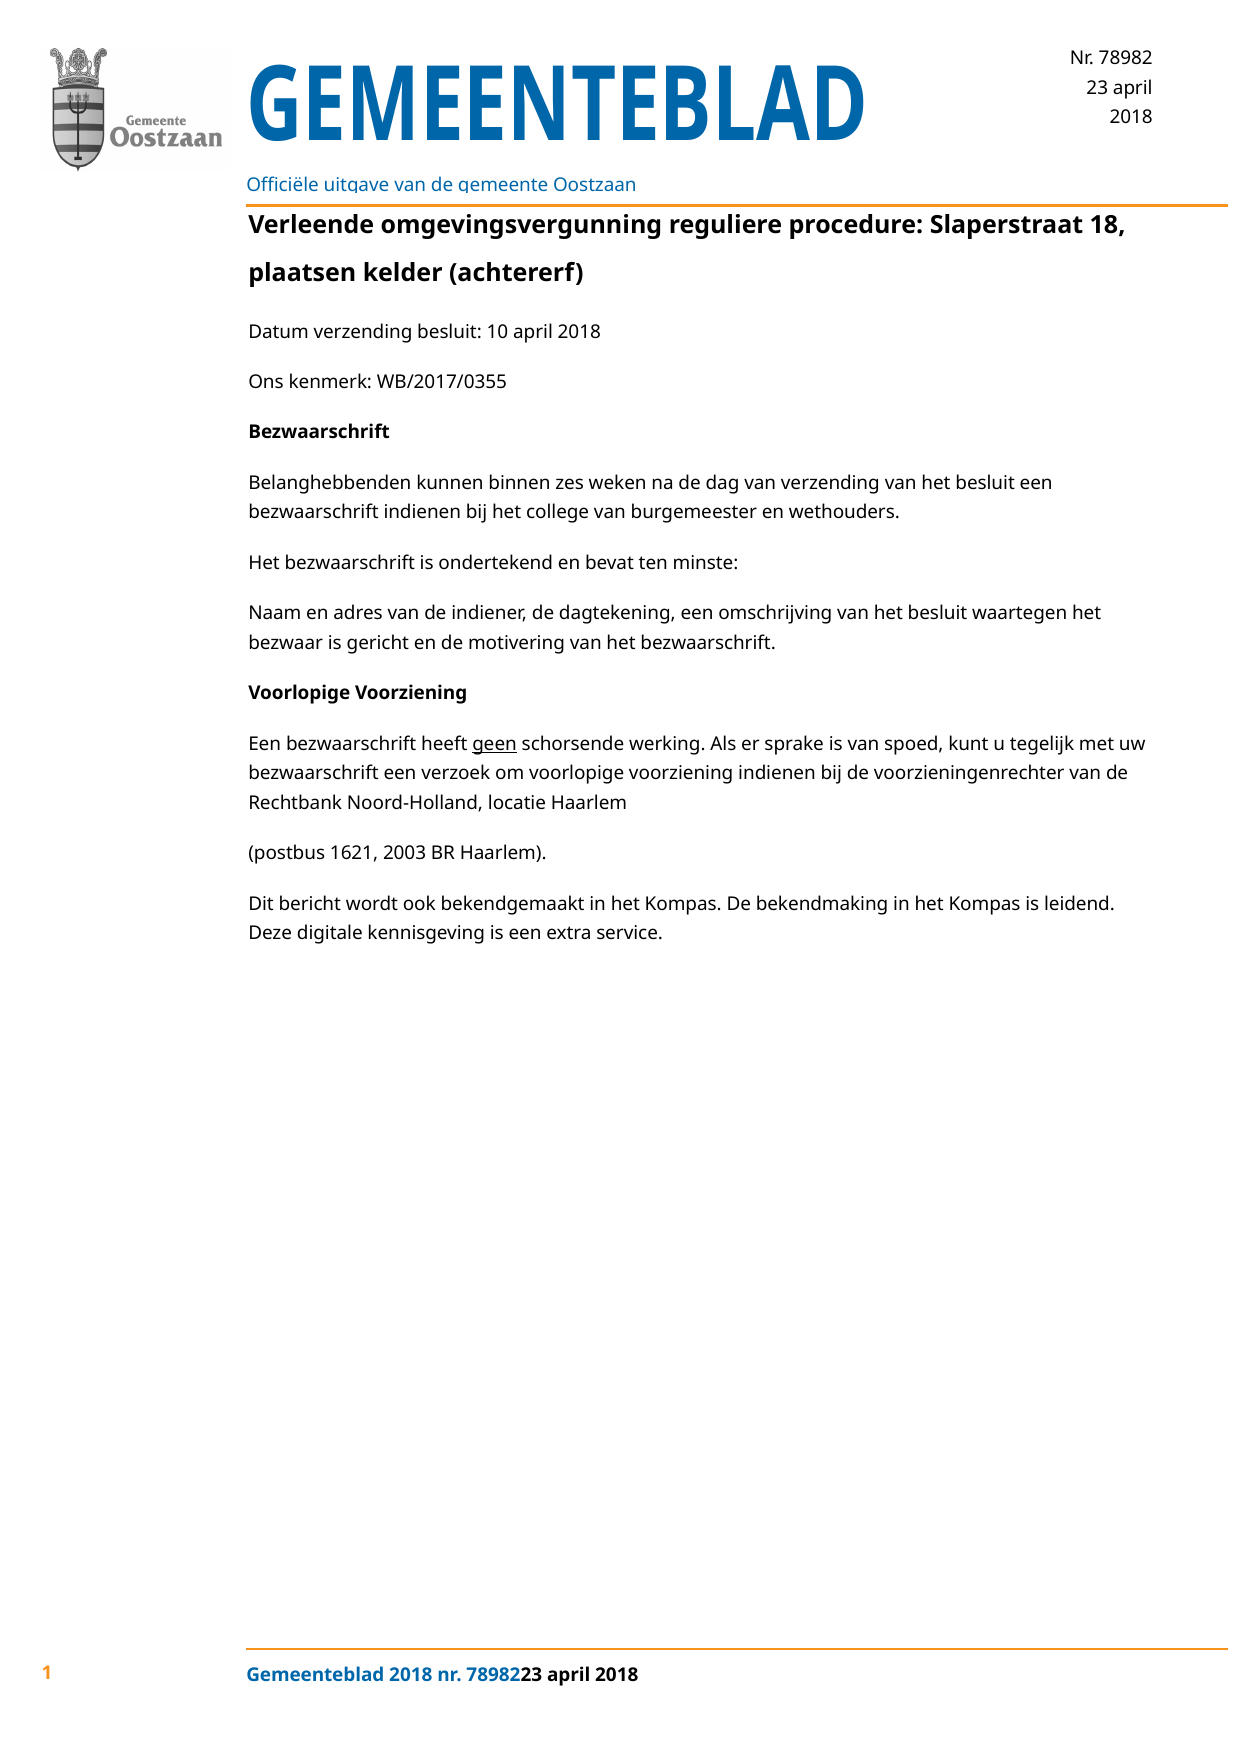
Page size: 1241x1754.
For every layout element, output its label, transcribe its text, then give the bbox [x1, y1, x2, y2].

text Belanghebbenden kunnen binnen zes weken na de dag van verzending van het besluit een bezwaarschrift indienen bij het college van burgemeester en wethouders. [248, 469, 1152, 524]
text Naam en adres van de indiener, de dagtekening, een omschrijving van het besluit waartegen het bezwaar is gericht en de motivering van het bezwaarschrift. [248, 599, 1152, 655]
text Het bezwaarschrift is ondertekend en bevat ten minste: [248, 549, 1152, 575]
text Ons kenmerk: WB/2017/0355 [248, 368, 1152, 394]
text Voorlopige Voorziening [248, 679, 1152, 705]
text Bezwaarschrift [248, 419, 1152, 444]
text Verleende omgevingsvergunning reguliere procedure: Slaperstraat 18, plaatsen kelder (achtererf) [248, 207, 1152, 288]
text (postbus 1621, 2003 BR Haarlem). [248, 839, 1152, 865]
text Datum verzending besluit: 10 april 2018 [248, 318, 1152, 344]
picture [41, 47, 231, 172]
text Dit bericht wordt ook bekendgemaakt in het Kompas. De bekendmaking in het Kompas is leidend. Deze digitale kennisgeving is een extra service. [248, 890, 1152, 945]
text Een bezwaarschrift heeft geen schorsende werking. Als er sprake is van spoed, kunt u tegelijk met uw bezwaarschrift een verzoek om voorlopige voorziening indienen bij de voorzieningenrechter van de Rechtbank Noord-Holland, locatie Haarlem [248, 730, 1152, 815]
